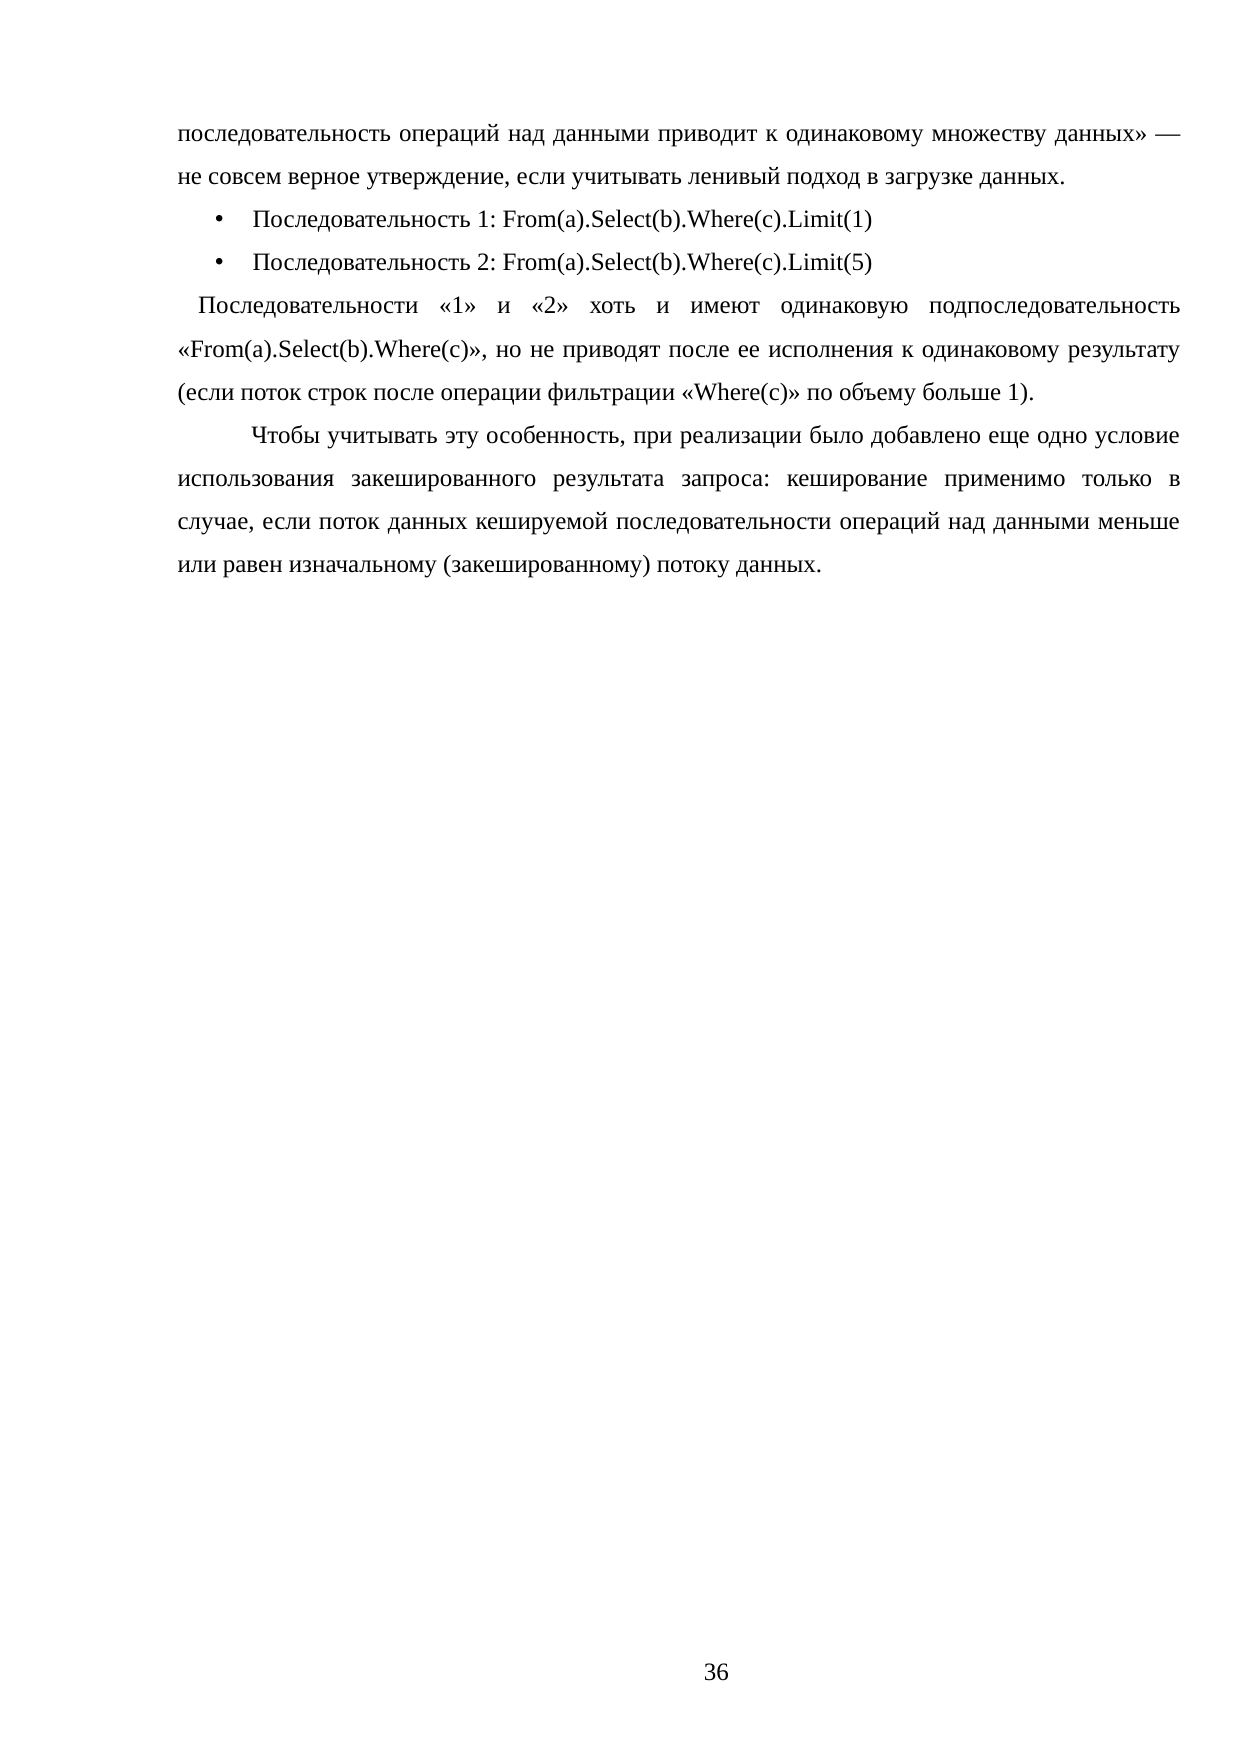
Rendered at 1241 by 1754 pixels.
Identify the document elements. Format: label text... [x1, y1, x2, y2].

list Последовательность 1: From(a).Select(b).Where(c).Limit(1) [215, 204, 1181, 233]
list Последовательность 2: From(a).Select(b).Where(c).Limit(5) [215, 247, 1181, 276]
list Последовательности «1» и «2» хоть и имеют одинаковую подпоследовательность «From(a).Select(b).Where(c)», но не приводят после ее исполнения к одинаковому результату (если поток строк после операции фильтрации «Where(c)» по объему больше 1). [177, 291, 1181, 406]
text последовательность операций над данными приводит к одинаковому множеству данных» — не совсем верное утверждение, если учитывать ленивый подход в загрузке данных. [177, 118, 1181, 190]
text Чтобы учитывать эту особенность, при реализации было добавлено еще одно условие использования закешированного результата запроса: кеширование применимо только в случае, если поток данных кешируемой последовательности операций над данными меньше или равен изначальному (закешированному) потоку данных. [177, 420, 1181, 578]
